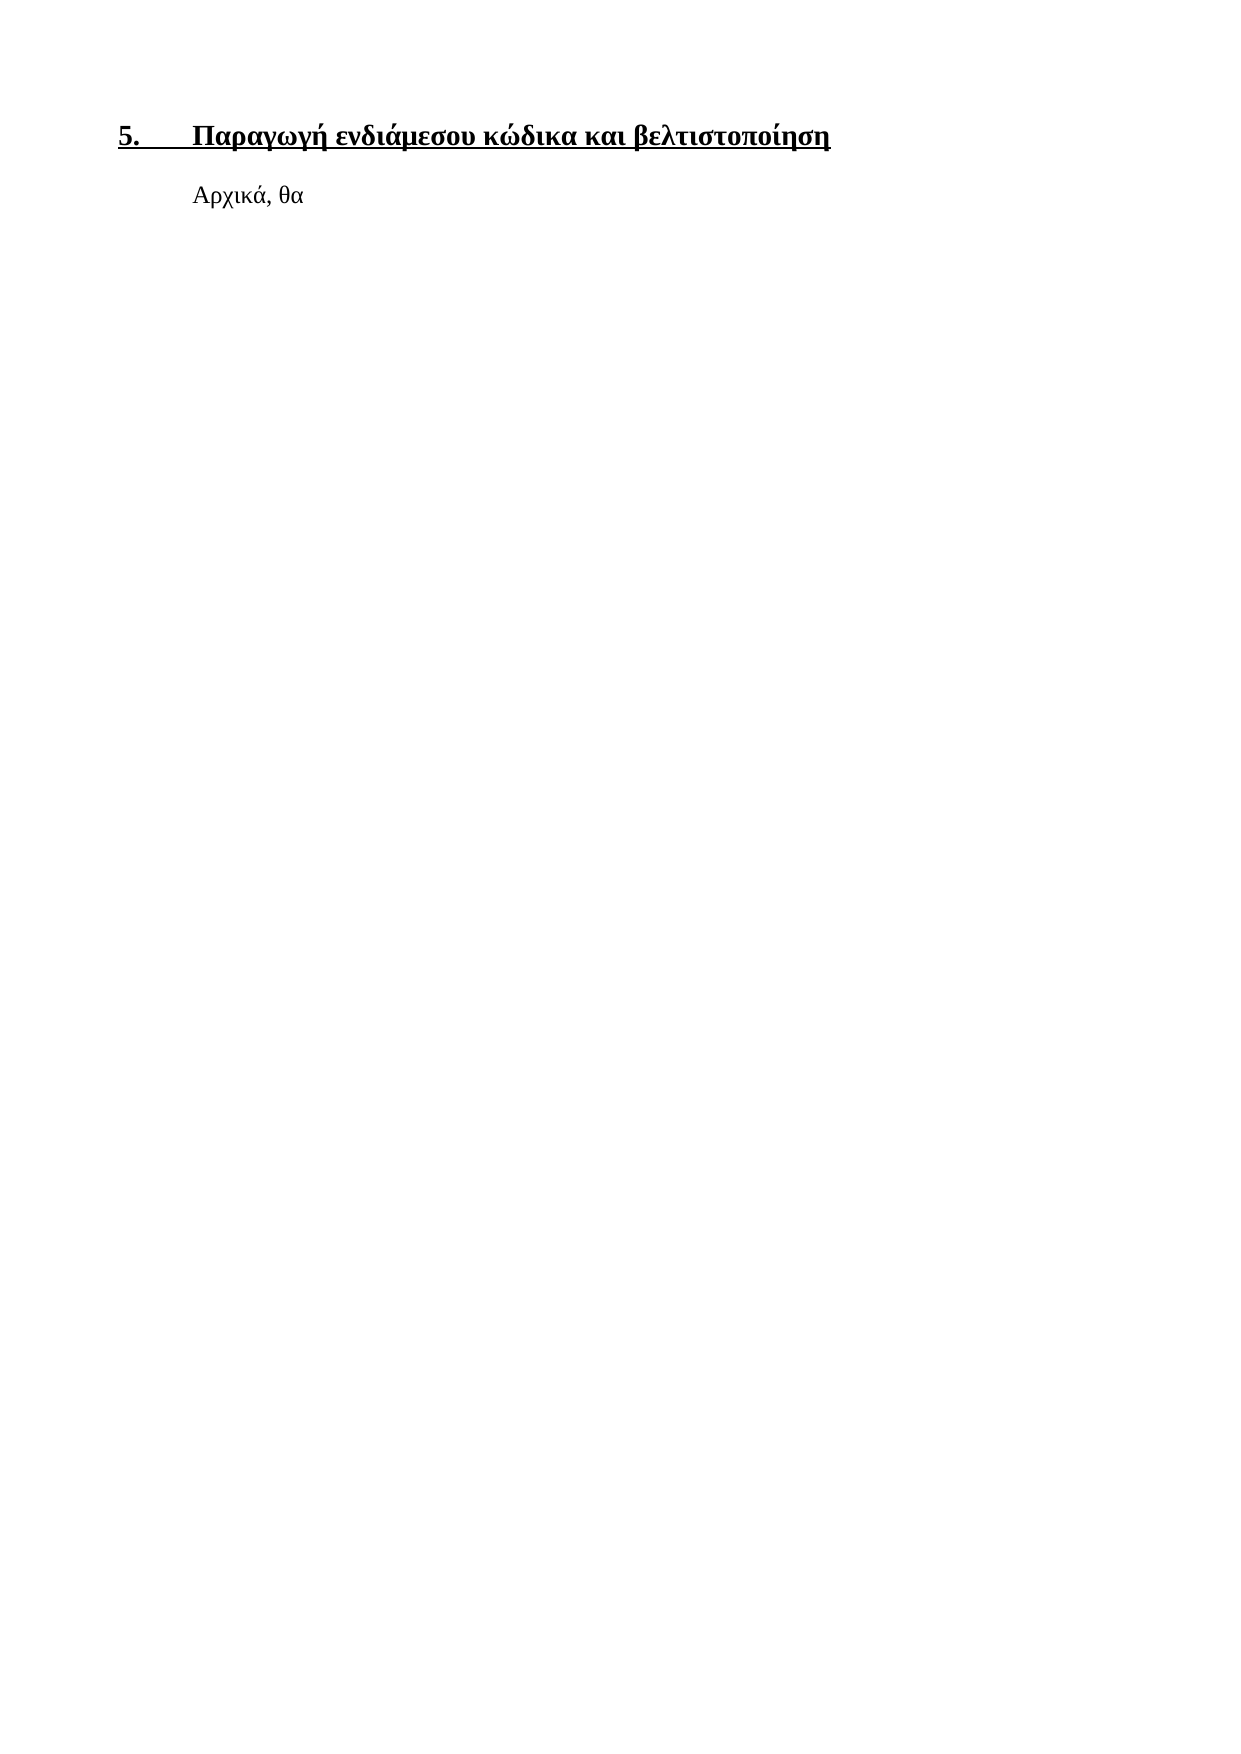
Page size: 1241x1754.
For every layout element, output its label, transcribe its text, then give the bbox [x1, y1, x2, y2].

text 5. Παραγωγή ενδιάμεσου κώδικα και βελτιστοποίηση [118, 118, 1122, 152]
text Αρχικά, θα [118, 180, 1122, 209]
